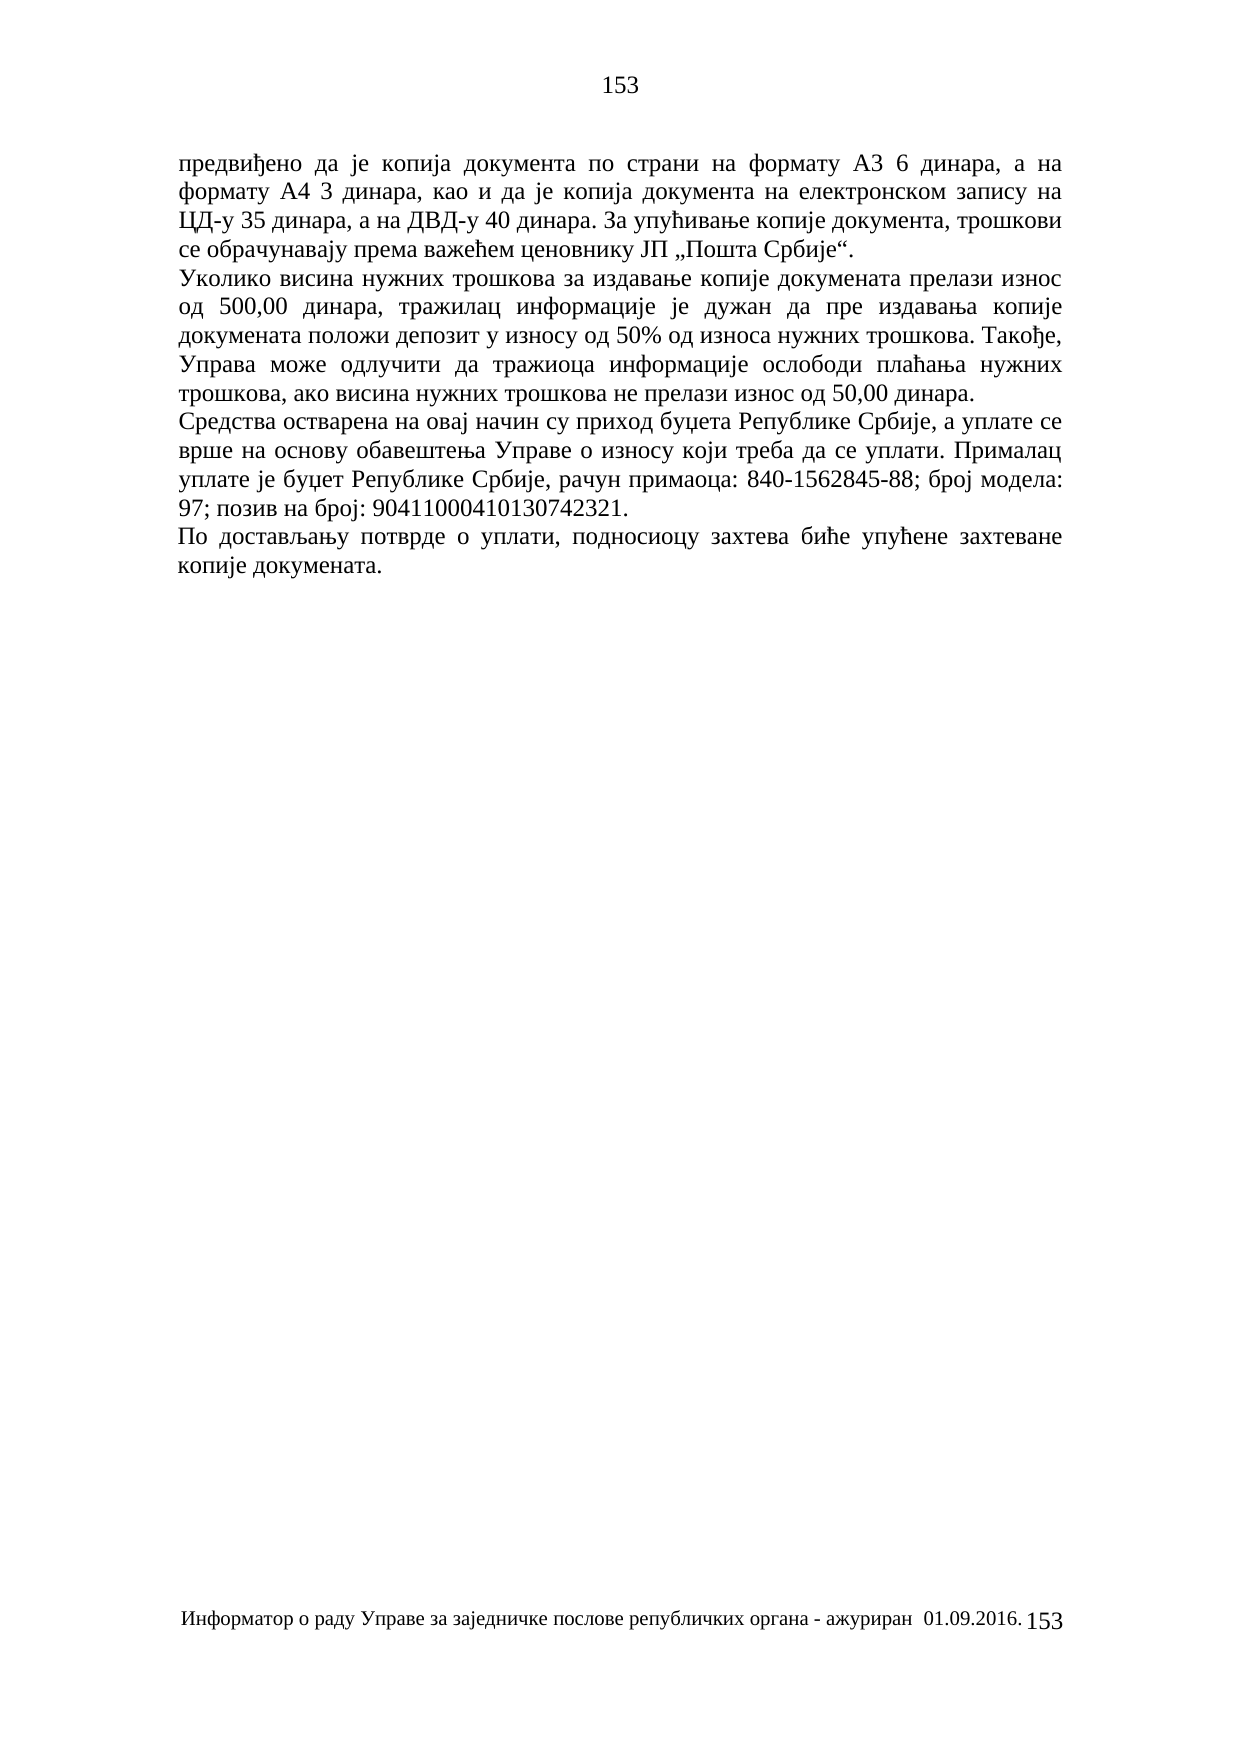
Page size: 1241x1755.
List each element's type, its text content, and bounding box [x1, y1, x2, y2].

text По достављању потврде о уплати, подносиоцу захтева биће упућене захтеване копије докумената. [177, 521, 1063, 579]
text Средства остварена на овај начин су приход буџета Републике Србије, а уплате се врше на основу обавештења Управе о износу који треба да се уплати. Прималац уплате је буџет Републике Србије, рачун примаоца: 840-1562845-88; број модела: 97; позив на број: 90411000410130742321. [178, 406, 1063, 521]
text предвиђено да је копија документа по страни на формату А3 6 динара, а на формату А4 3 динара, као и да је копија документа на електронском запису на ЦД-у 35 динара, а на ДВД-у 40 динара. За упућивање копије документа, трошкови се обрачунавају према важећем ценовнику ЈП „Пошта Србије“. [178, 148, 1063, 263]
text Уколико висина нужних трошкова за издавање копије докумената прелази износ од 500,00 динара, тражилац информације је дужан да пре издавања копије докумената положи депозит у износу од 50% од износа нужних трошкова. Такође, Управа може одлучити да тражиоца информације ослободи плаћања нужних трошкова, ако висина нужних трошкова не прелази износ од 50,00 динара. [178, 263, 1063, 406]
